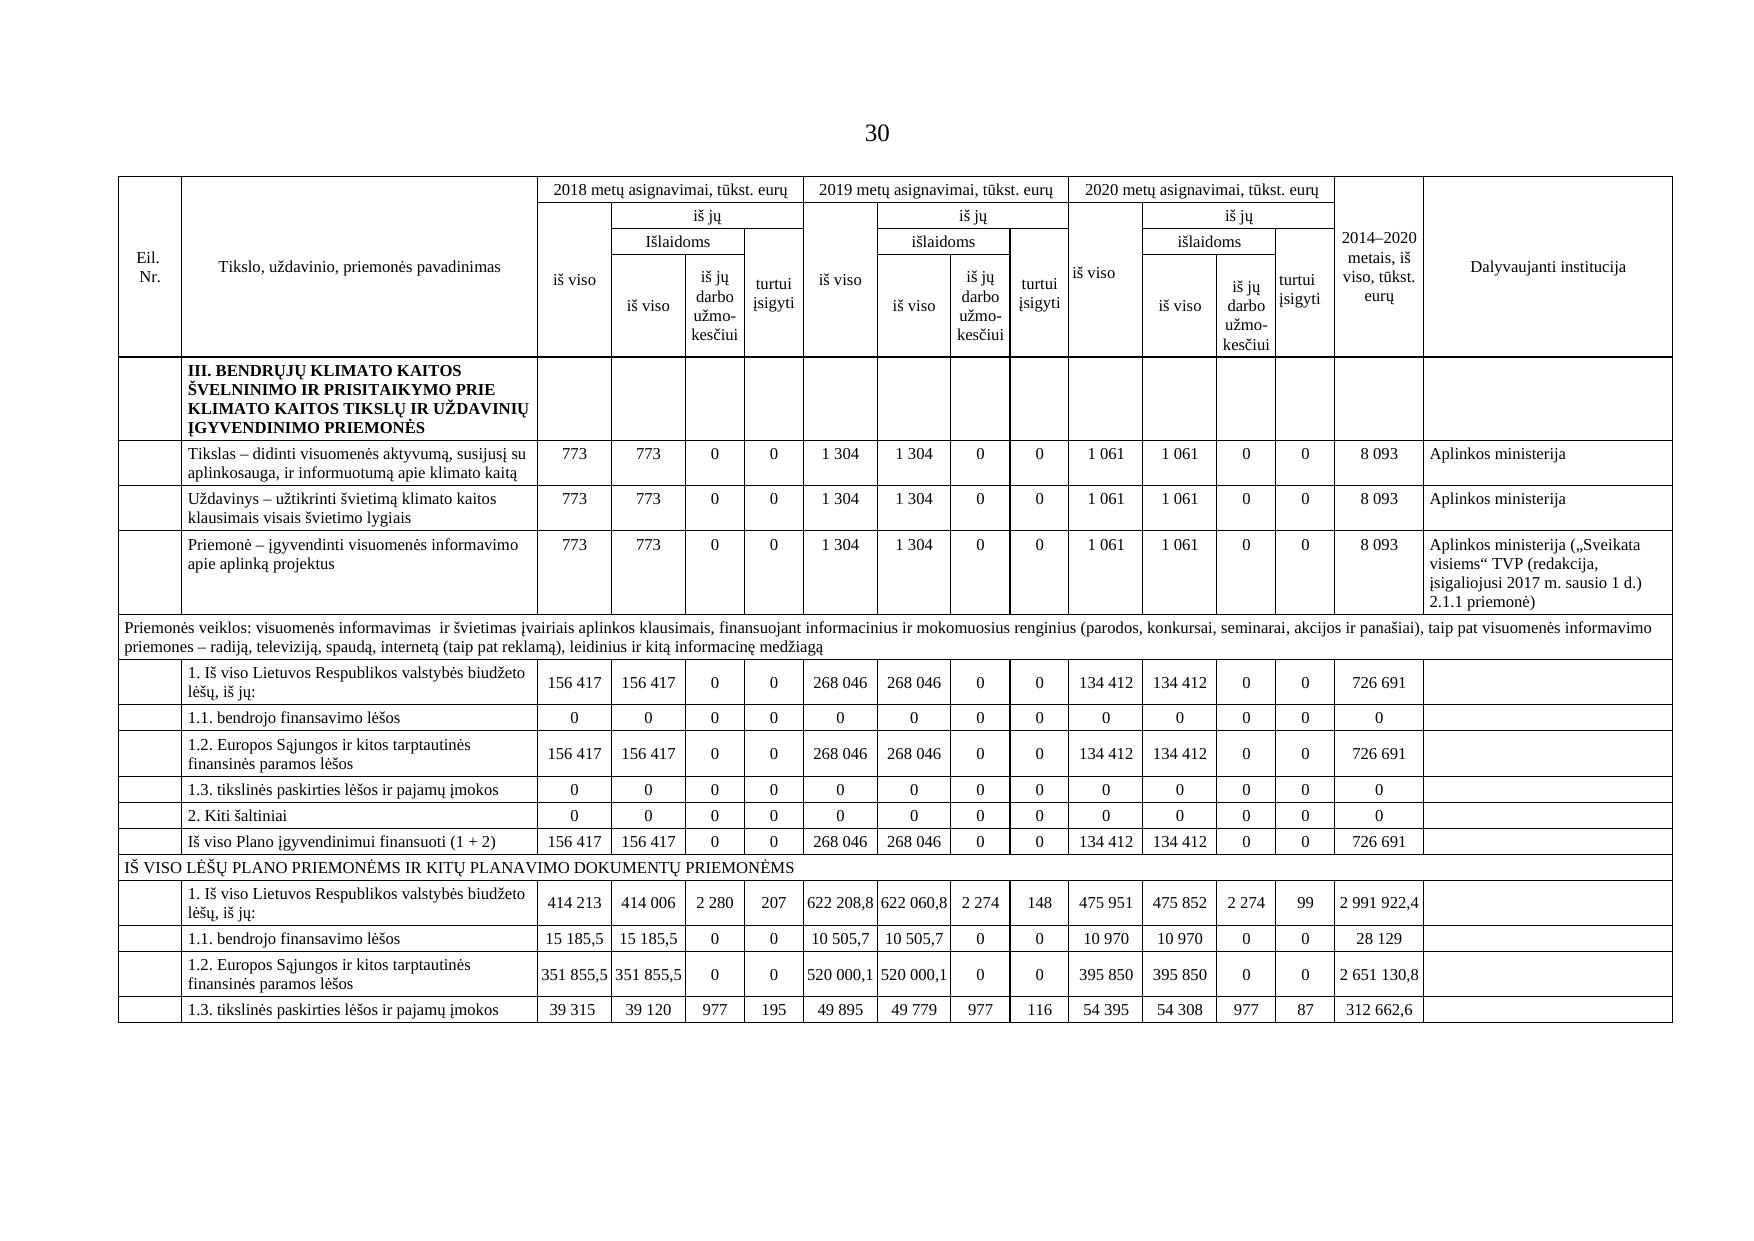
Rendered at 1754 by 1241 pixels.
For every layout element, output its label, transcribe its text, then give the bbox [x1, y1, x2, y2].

table_cell 0 [1335, 777, 1423, 802]
table_cell 0 [804, 803, 877, 828]
table_cell 1 304 [804, 441, 877, 485]
table_cell 0 [1217, 829, 1275, 854]
table_cell [804, 358, 877, 440]
table_cell 520 000,1 [878, 952, 950, 996]
table_cell 156 417 [612, 829, 685, 854]
table_cell 10 505,7 [878, 926, 950, 951]
table_cell 0 [1217, 486, 1275, 530]
table_cell 0 [951, 731, 1009, 776]
table_cell 773 [612, 486, 685, 530]
table_cell 773 [538, 441, 611, 485]
table_cell 49 895 [804, 997, 877, 1022]
table_cell 0 [1217, 660, 1275, 704]
table_cell 1 061 [1143, 441, 1216, 485]
table_cell 156 417 [538, 829, 611, 854]
table_cell [119, 803, 181, 828]
table_cell 134 412 [1069, 829, 1142, 854]
table_cell 1. Iš viso Lietuvos Respublikos valstybės biudžeto lėšų, iš jų: [182, 881, 537, 925]
table_cell 0 [1011, 731, 1068, 776]
table_cell iš jų darbo užmo-kesčiui [951, 255, 1009, 356]
table_cell iš viso [612, 255, 685, 356]
table_cell 0 [1011, 926, 1068, 951]
table_cell 0 [1335, 803, 1423, 828]
table_cell Iš viso Plano įgyvendinimui finansuoti (1 + 2) [182, 829, 537, 854]
table_cell 0 [686, 926, 744, 951]
table_cell 8 093 [1335, 531, 1423, 614]
table_cell Aplinkos ministerija [1424, 486, 1672, 530]
table_cell 0 [1276, 731, 1334, 776]
table_cell 0 [951, 777, 1009, 802]
table_cell 414 213 [538, 881, 611, 925]
table_cell 134 412 [1143, 660, 1216, 704]
table_cell 0 [1217, 926, 1275, 951]
table_cell 195 [745, 997, 803, 1022]
table_cell iš viso [1143, 255, 1216, 356]
table_cell 0 [951, 531, 1009, 614]
table_cell 0 [1335, 705, 1423, 730]
table_cell [1011, 358, 1068, 440]
table_cell 0 [745, 441, 803, 485]
table_cell 0 [1011, 803, 1068, 828]
table_cell 0 [804, 777, 877, 802]
table_cell Aplinkos ministerija [1424, 441, 1672, 485]
table_cell 0 [1011, 660, 1068, 704]
table_cell 0 [745, 531, 803, 614]
table_cell 0 [878, 803, 950, 828]
table_cell 8 093 [1335, 441, 1423, 485]
table_cell [1069, 358, 1142, 440]
table_cell 134 412 [1069, 731, 1142, 776]
table_cell 1.2. Europos Sąjungos ir kitos tarptautinės finansinės paramos lėšos [182, 731, 537, 776]
table_cell Priemonės veiklos: visuomenės informavimas ir švietimas įvairiais aplinkos klausimais, finansuojant informacinius ir mokomuosius renginius (parodos, konkursai, seminarai, akcijos ir panašiai), taip pat visuomenės informavimo priemones – radiją, televiziją, spaudą, internetą (taip pat reklamą), leidinius ir kitą informacinę medžiagą [119, 615, 1672, 659]
table_cell 0 [1011, 531, 1068, 614]
table_cell 977 [686, 997, 744, 1022]
table_cell 0 [1276, 926, 1334, 951]
table_cell 0 [686, 803, 744, 828]
table_cell iš jų darbo užmo-kesčiui [686, 255, 744, 356]
table_cell 1.2. Europos Sąjungos ir kitos tarptautinės finansinės paramos lėšos [182, 952, 537, 996]
table_cell 268 046 [804, 829, 877, 854]
table_cell 0 [612, 803, 685, 828]
table_header 2020 metų asignavimai, tūkst. eurų [1069, 177, 1334, 202]
table_cell 1 304 [878, 531, 950, 614]
table_cell 0 [745, 926, 803, 951]
table_cell turtui įsigyti [745, 229, 803, 356]
table_header 2018 metų asignavimai, tūkst. eurų [538, 177, 803, 202]
table_cell 2 274 [951, 881, 1009, 925]
table_cell [119, 881, 181, 925]
table_cell [119, 829, 181, 854]
table_cell 0 [1011, 705, 1068, 730]
table_cell [119, 705, 181, 730]
table_cell [1424, 731, 1672, 776]
table_cell iš jų [612, 203, 803, 228]
table_cell Aplinkos ministerija („Sveikata visiems“ TVP (redakcija, įsigaliojusi 2017 m. sausio 1 d.) 2.1.1 priemonė) [1424, 531, 1672, 614]
table_cell 148 [1011, 881, 1068, 925]
table_cell 726 691 [1335, 660, 1423, 704]
table_cell 0 [1011, 441, 1068, 485]
table_cell 0 [951, 803, 1009, 828]
table_cell [1217, 358, 1275, 440]
table_cell 268 046 [804, 731, 877, 776]
table_cell 39 120 [612, 997, 685, 1022]
table_cell 0 [951, 486, 1009, 530]
table_cell [1424, 358, 1672, 440]
table_cell [1424, 660, 1672, 704]
table_cell 1 304 [878, 486, 950, 530]
table_cell 134 412 [1143, 829, 1216, 854]
table_cell 0 [951, 660, 1009, 704]
table_cell 0 [951, 829, 1009, 854]
table_cell 351 855,5 [538, 952, 611, 996]
table_cell 1 304 [804, 486, 877, 530]
table_cell [612, 358, 685, 440]
table_cell 0 [745, 803, 803, 828]
table_cell 0 [1276, 705, 1334, 730]
table_cell 0 [1143, 777, 1216, 802]
table_cell 395 850 [1143, 952, 1216, 996]
table_header Dalyvaujanti institucija [1424, 177, 1672, 356]
table_cell [119, 997, 181, 1022]
table_cell 268 046 [878, 731, 950, 776]
table_cell 1 304 [804, 531, 877, 614]
table_cell 268 046 [878, 660, 950, 704]
table_cell iš jų [1143, 203, 1334, 228]
table_cell 116 [1011, 997, 1068, 1022]
table_cell [119, 531, 181, 614]
table_cell [119, 777, 181, 802]
table_cell 207 [745, 881, 803, 925]
table_cell [1424, 803, 1672, 828]
table_cell 0 [1276, 829, 1334, 854]
table_cell 0 [951, 705, 1009, 730]
table_cell 0 [1143, 803, 1216, 828]
table_cell 0 [745, 660, 803, 704]
table_cell [119, 486, 181, 530]
table_cell 395 850 [1069, 952, 1142, 996]
table_cell 0 [612, 777, 685, 802]
table_cell 1 061 [1069, 531, 1142, 614]
table_cell 2. Kiti šaltiniai [182, 803, 537, 828]
table_cell iš viso [804, 203, 877, 356]
table_cell 1 061 [1069, 441, 1142, 485]
table_cell 0 [951, 441, 1009, 485]
table_cell [119, 926, 181, 951]
table_cell III. BENDRŲJŲ KLIMATO KAITOS ŠVELNINIMO IR PRISITAIKYMO PRIE KLIMATO KAITOS TIKSLŲ IR UŽDAVINIŲ ĮGYVENDINIMO PRIEMONĖS [182, 358, 537, 440]
table_cell 15 185,5 [612, 926, 685, 951]
table_cell 0 [686, 531, 744, 614]
table_cell 622 208,8 [804, 881, 877, 925]
table_header Tikslo, uždavinio, priemonės pavadinimas [182, 177, 537, 356]
table_cell 726 691 [1335, 829, 1423, 854]
table_cell [119, 660, 181, 704]
table_cell 10 970 [1069, 926, 1142, 951]
table_cell 0 [1011, 777, 1068, 802]
table_cell 268 046 [878, 829, 950, 854]
table_cell 414 006 [612, 881, 685, 925]
table_cell 0 [1276, 803, 1334, 828]
table_cell [119, 731, 181, 776]
table_cell 0 [686, 486, 744, 530]
table_cell 0 [1069, 777, 1142, 802]
table_cell 0 [1217, 731, 1275, 776]
table_cell [119, 358, 181, 440]
table_cell 622 060,8 [878, 881, 950, 925]
table_cell 0 [686, 829, 744, 854]
table_cell 1. Iš viso Lietuvos Respublikos valstybės biudžeto lėšų, iš jų: [182, 660, 537, 704]
table_cell [686, 358, 744, 440]
table_cell [1424, 777, 1672, 802]
table_cell [878, 358, 950, 440]
table_cell [119, 441, 181, 485]
table_cell 773 [538, 486, 611, 530]
table_cell Tikslas – didinti visuomenės aktyvumą, susijusį su aplinkosauga, ir informuotumą apie klimato kaitą [182, 441, 537, 485]
table_cell 0 [745, 705, 803, 730]
table_cell iš viso [1069, 203, 1142, 356]
table_cell 773 [538, 531, 611, 614]
table_cell 49 779 [878, 997, 950, 1022]
table_cell 2 651 130,8 [1335, 952, 1423, 996]
table_cell 0 [1276, 486, 1334, 530]
table_cell 0 [686, 731, 744, 776]
table_cell 134 412 [1069, 660, 1142, 704]
table_cell turtui įsigyti [1276, 229, 1334, 356]
table_cell 0 [1217, 952, 1275, 996]
table_cell 0 [1011, 486, 1068, 530]
table_cell IŠ VISO LĖŠŲ PLANO PRIEMONĖMS IR KITŲ PLANAVIMO DOKUMENTŲ PRIEMONĖMS [119, 855, 1672, 880]
table_cell [745, 358, 803, 440]
table_cell 54 308 [1143, 997, 1216, 1022]
table_cell 0 [1217, 777, 1275, 802]
table_cell 0 [1217, 441, 1275, 485]
table_cell [1424, 952, 1672, 996]
table_cell iš viso [538, 203, 611, 356]
table_cell 351 855,5 [612, 952, 685, 996]
table_cell Išlaidoms [612, 229, 744, 254]
table_header 2014–2020 metais, iš viso, tūkst. eurų [1335, 177, 1423, 356]
table_cell 1 304 [878, 441, 950, 485]
table_cell [119, 952, 181, 996]
table_cell 10 505,7 [804, 926, 877, 951]
table_cell Uždavinys – užtikrinti švietimą klimato kaitos klausimais visais švietimo lygiais [182, 486, 537, 530]
table_cell 54 395 [1069, 997, 1142, 1022]
table_cell 1.1. bendrojo finansavimo lėšos [182, 926, 537, 951]
table_header Eil. Nr. [119, 177, 181, 356]
table_cell 0 [1011, 952, 1068, 996]
table_cell [1424, 881, 1672, 925]
table_cell iš viso [878, 255, 950, 356]
table_cell 0 [538, 777, 611, 802]
table_cell 39 315 [538, 997, 611, 1022]
table_header 2019 metų asignavimai, tūkst. eurų [804, 177, 1068, 202]
table_cell 0 [538, 803, 611, 828]
table_cell 0 [745, 731, 803, 776]
table_cell 0 [686, 952, 744, 996]
table_cell 0 [1276, 441, 1334, 485]
table_cell 10 970 [1143, 926, 1216, 951]
table_cell 99 [1276, 881, 1334, 925]
table_cell išlaidoms [1143, 229, 1275, 254]
table_cell 156 417 [538, 731, 611, 776]
table_cell 156 417 [612, 660, 685, 704]
table_cell 0 [951, 926, 1009, 951]
table_cell 0 [745, 486, 803, 530]
table_cell 0 [612, 705, 685, 730]
table_cell 726 691 [1335, 731, 1423, 776]
table_cell iš jų [878, 203, 1068, 228]
table_cell [1424, 829, 1672, 854]
table_cell iš jų darbo užmo-kesčiui [1217, 255, 1275, 356]
table_cell 0 [1276, 531, 1334, 614]
table_cell 0 [686, 660, 744, 704]
table_cell 0 [1069, 705, 1142, 730]
table_cell 0 [1217, 803, 1275, 828]
table_cell Priemonė – įgyvendinti visuomenės informavimo apie aplinką projektus [182, 531, 537, 614]
table_cell turtui įsigyti [1011, 229, 1068, 356]
table_cell 0 [1143, 705, 1216, 730]
table_cell 0 [1011, 829, 1068, 854]
table_cell 15 185,5 [538, 926, 611, 951]
table_cell [1424, 997, 1672, 1022]
table_cell 1.3. tikslinės paskirties lėšos ir pajamų įmokos [182, 777, 537, 802]
table_cell 475 852 [1143, 881, 1216, 925]
table_cell išlaidoms [878, 229, 1009, 254]
table_cell 0 [686, 777, 744, 802]
table_cell [1276, 358, 1334, 440]
table_cell 8 093 [1335, 486, 1423, 530]
table_cell 156 417 [612, 731, 685, 776]
table_cell 312 662,6 [1335, 997, 1423, 1022]
table_cell 2 991 922,4 [1335, 881, 1423, 925]
table_cell [1424, 926, 1672, 951]
table_cell 773 [612, 531, 685, 614]
table_cell [538, 358, 611, 440]
table_cell 1.1. bendrojo finansavimo lėšos [182, 705, 537, 730]
table_cell 520 000,1 [804, 952, 877, 996]
table_cell 0 [538, 705, 611, 730]
table_cell 0 [745, 952, 803, 996]
table_cell 28 129 [1335, 926, 1423, 951]
table_cell 268 046 [804, 660, 877, 704]
table_cell 475 951 [1069, 881, 1142, 925]
table_cell 2 280 [686, 881, 744, 925]
table_cell 0 [804, 705, 877, 730]
table_cell [1143, 358, 1216, 440]
table_cell 2 274 [1217, 881, 1275, 925]
table_cell 0 [686, 441, 744, 485]
table_cell [1424, 705, 1672, 730]
table_cell [1335, 358, 1423, 440]
table_cell 977 [1217, 997, 1275, 1022]
table_cell 0 [878, 777, 950, 802]
table_cell 156 417 [538, 660, 611, 704]
table_cell 773 [612, 441, 685, 485]
table_cell 0 [1276, 777, 1334, 802]
table_cell 0 [878, 705, 950, 730]
table_cell [951, 358, 1009, 440]
table_cell 0 [951, 952, 1009, 996]
table_cell 0 [1276, 660, 1334, 704]
table_cell 1.3. tikslinės paskirties lėšos ir pajamų įmokos [182, 997, 537, 1022]
table_cell 1 061 [1143, 486, 1216, 530]
table_cell 1 061 [1069, 486, 1142, 530]
table_cell 977 [951, 997, 1009, 1022]
table_cell 87 [1276, 997, 1334, 1022]
table_cell 1 061 [1143, 531, 1216, 614]
table_cell 0 [1217, 531, 1275, 614]
table_cell 0 [686, 705, 744, 730]
table_cell 134 412 [1143, 731, 1216, 776]
table_cell 0 [1069, 803, 1142, 828]
table_cell 0 [745, 829, 803, 854]
table_cell 0 [1217, 705, 1275, 730]
table_cell 0 [745, 777, 803, 802]
table_cell 0 [1276, 952, 1334, 996]
